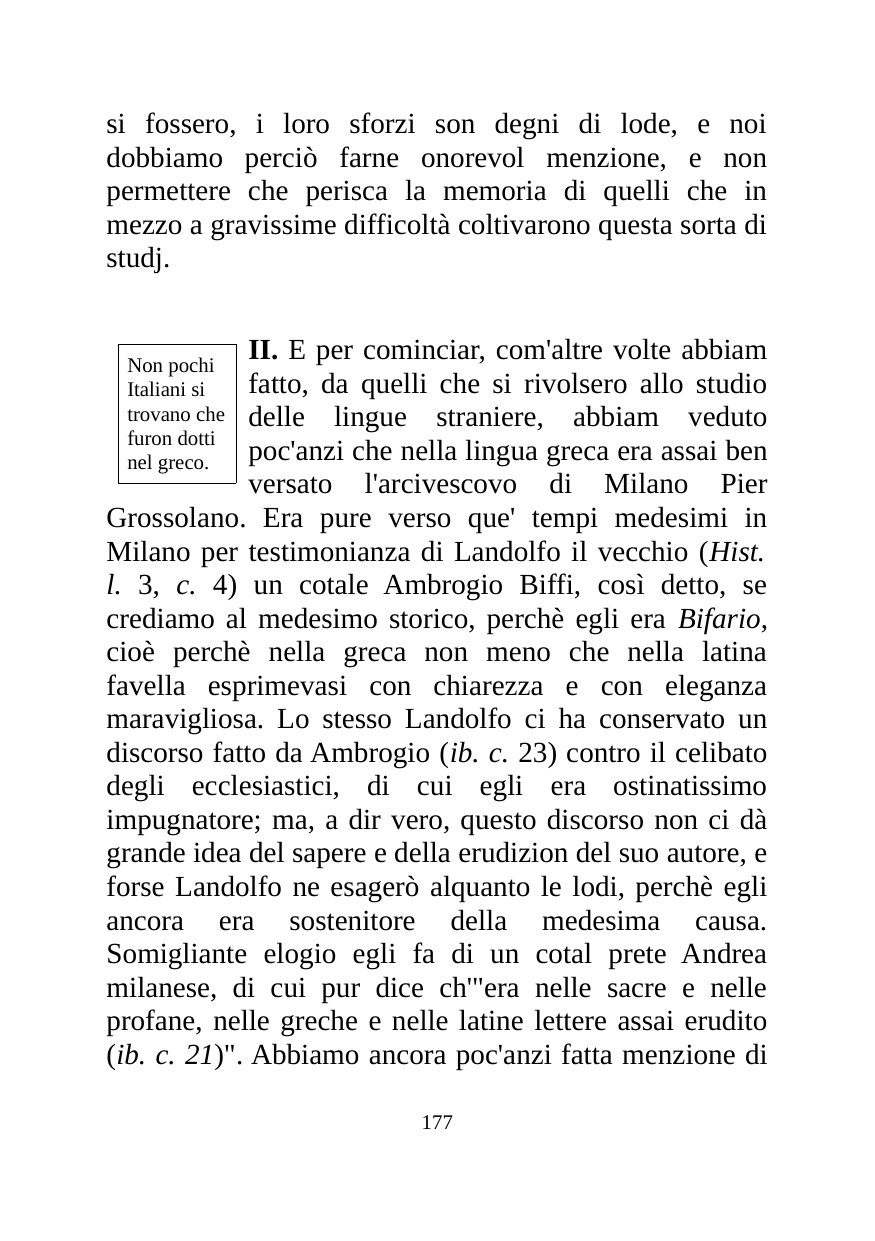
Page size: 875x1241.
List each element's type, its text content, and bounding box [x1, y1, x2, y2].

text II. E per cominciar, com'altre volte abbiam fatto, da quelli che si rivolsero allo studio delle lingue straniere, abbiam veduto poc'anzi che nella lingua greca era assai ben versato l'arcivescovo di Milano Pier Grossolano. Era pure verso que' tempi medesimi in Milano per testimonianza di Landolfo il vecchio (Hist. l. 3, c. 4) un cotale Ambrogio Biffi, così detto, se crediamo al medesimo storico, perchè egli era Bifario, cioè perchè nella greca non meno che nella latina favella esprimevasi con chiarezza e con eleganza maravigliosa. Lo stesso Landolfo ci ha conservato un discorso fatto da Ambrogio (ib. c. 23) contro il celibato degli ecclesiastici, di cui egli era ostinatissimo impugnatore; ma, a dir vero, questo discorso non ci dà grande idea del sapere e della erudizion del suo autore, e forse Landolfo ne esagerò alquanto le lodi, perchè egli ancora era sostenitore della medesima causa. Somigliante elogio egli fa di un cotal prete Andrea milanese, di cui pur dice ch'"era nelle sacre e nelle profane, nelle greche e nelle latine lettere assai erudito (ib. c. 21)". Abbiamo ancora poc'anzi fatta menzione di [106, 332, 768, 1070]
text si fossero, i loro sforzi son degni di lode, e noi dobbiamo perciò farne onorevol menzione, e non permettere che perisca la memoria di quelli che in mezzo a gravissime difficoltà coltivarono questa sorta di studj. [106, 106, 768, 274]
text Non pochi Italiani si trovano che furon dotti nel greco. [127, 353, 227, 474]
